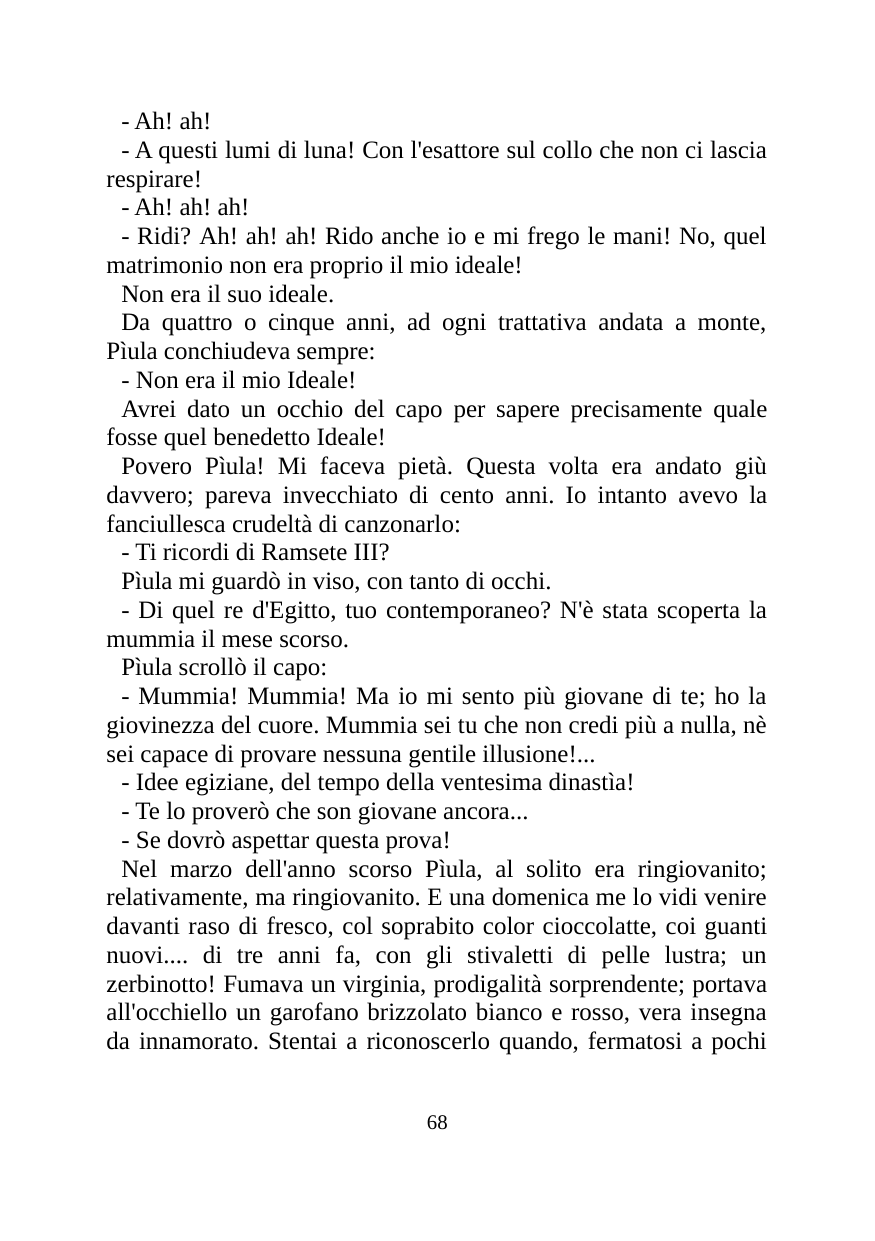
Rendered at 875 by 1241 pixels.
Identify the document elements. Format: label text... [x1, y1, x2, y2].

text - Idee egiziane, del tempo della ventesima dinastìa! [106, 767, 768, 796]
text Da quattro o cinque anni, ad ogni trattativa andata a monte, Pìula conchiudeva sempre: [106, 307, 768, 365]
text Povero Pìula! Mi faceva pietà. Questa volta era andato giù davvero; pareva invecchiato di cento anni. Io intanto avevo la fanciullesca crudeltà di canzonarlo: [106, 451, 768, 537]
text - Mummia! Mummia! Ma io mi sento più giovane di te; ho la giovinezza del cuore. Mummia sei tu che non credi più a nulla, nè sei capace di provare nessuna gentile illusione!... [106, 681, 768, 767]
text Avrei dato un occhio del capo per sapere precisamente quale fosse quel benedetto Ideale! [106, 394, 768, 451]
text Pìula scrollò il capo: [106, 652, 768, 681]
text - Ti ricordi di Ramsete III? [106, 537, 768, 566]
text - Non era il mio Ideale! [106, 365, 768, 394]
text - Di quel re d'Egitto, tuo contemporaneo? N'è stata scoperta la mummia il mese scorso. [106, 595, 768, 652]
text - Se dovrò aspettar questa prova! [106, 825, 768, 854]
text Nel marzo dell'anno scorso Pìula, al solito era ringiovanito; relativamente, ma ringiovanito. E una domenica me lo vidi venire davanti raso di fresco, col soprabito color cioccolatte, coi guanti nuovi.... di tre anni fa, con gli stivaletti di pelle lustra; un zerbinotto! Fumava un virginia, prodigalità sorprendente; portava all'occhiello un garofano brizzolato bianco e rosso, vera insegna da innamorato. Stentai a riconoscerlo quando, fermatosi a pochi [106, 854, 768, 1055]
text - Te lo proverò che son giovane ancora... [106, 796, 768, 825]
text Pìula mi guardò in viso, con tanto di occhi. [106, 566, 768, 595]
text - Ridi? Ah! ah! ah! Rido anche io e mi frego le mani! No, quel matrimonio non era proprio il mio ideale! [106, 221, 768, 279]
text - Ah! ah! [106, 106, 768, 135]
text Non era il suo ideale. [106, 279, 768, 307]
text - Ah! ah! ah! [106, 192, 768, 221]
text - A questi lumi di luna! Con l'esattore sul collo che non ci lascia respirare! [106, 135, 768, 192]
